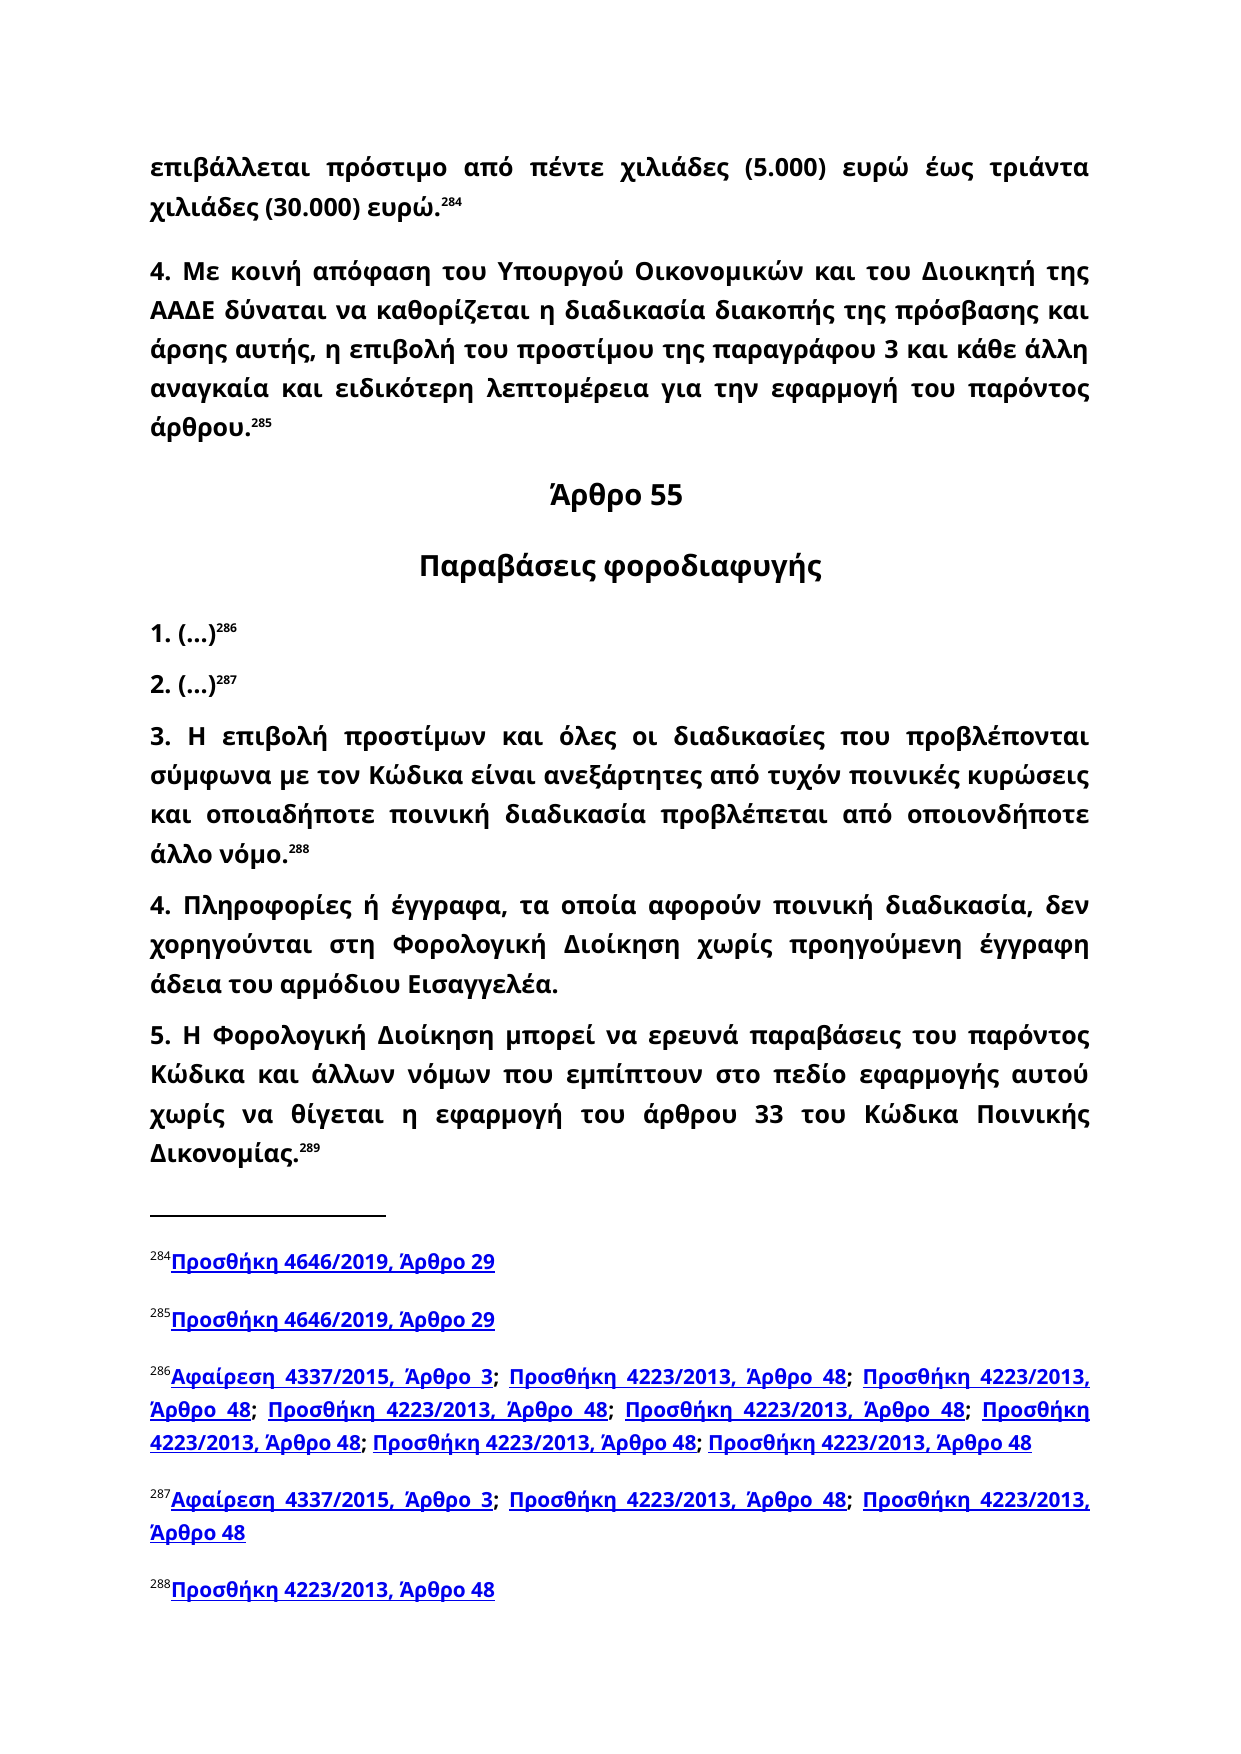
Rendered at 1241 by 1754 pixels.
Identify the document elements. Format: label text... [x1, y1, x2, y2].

text 4. Πληροφορίες ή έγγραφα, τα οποία αφορούν ποινική διαδικασία, δεν χορηγούνται στη Φορολογική Διοίκηση χωρίς προηγούμενη έγγραφη άδεια του αρμόδιου Εισαγγελέα. [150, 888, 1090, 1000]
text 3. Η επιβολή προστίμων και όλες οι διαδικασίες που προβλέπονται σύμφωνα με τον Κώδικα είναι ανεξάρτητες από τυχόν ποινικές κυρώσεις και οποιαδήποτε ποινική διαδικασία προβλέπεται από οποιονδήποτε άλλο νόμο. [150, 719, 1090, 870]
text 4. Με κοινή απόφαση του Υπουργού Οικονομικών και του Διοικητή της ΑΑΔΕ δύναται να καθορίζεται η διαδικασία διακοπής της πρόσβασης και άρσης αυτής, η επιβολή του προστίμου της παραγράφου 3 και κάθε άλλη αναγκαία και ειδικότερη λεπτομέρεια για την εφαρμογή του παρόντος άρθρου. [150, 253, 1090, 444]
subtitle Παραβάσεις φοροδιαφυγής [150, 545, 1090, 584]
text 1. (…) [150, 615, 1090, 649]
text Αφαίρεση 4337/2015, Άρθρο 3; Προσθήκη 4223/2013, Άρθρο 48; Προσθήκη 4223/2013, Άρθρο 48; Προσθήκη 4223/2013, Άρθρο 48; Προσθήκη 4223/2013, Άρθρο 48; Προσθήκη 4223/2013, Άρθρο 48; Προσθήκη 4223/2013, Άρθρο 48; Προσθήκη 4223/2013, Άρθρο 48 [150, 1362, 1090, 1456]
text 5. Η Φορολογική Διοίκηση μπορεί να ερευνά παραβάσεις του παρόντος Κώδικα και άλλων νόμων που εμπίπτουν στο πεδίο εφαρμογής αυτού χωρίς να θίγεται η εφαρμογή του άρθρου 33 του Κώδικα Ποινικής Δικονομίας. [150, 1018, 1090, 1169]
text Προσθήκη 4223/2013, Άρθρο 48 [150, 1576, 1090, 1604]
text επιβάλλεται πρόστιμο από πέντε χιλιάδες (5.000) ευρώ έως τριάντα χιλιάδες (30.000) ευρώ. [150, 150, 1090, 223]
text 2. (…) [150, 667, 1090, 701]
text Προσθήκη 4646/2019, Άρθρο 29 [150, 1247, 1090, 1276]
text Προσθήκη 4646/2019, Άρθρο 29 [150, 1305, 1090, 1333]
text Αφαίρεση 4337/2015, Άρθρο 3; Προσθήκη 4223/2013, Άρθρο 48; Προσθήκη 4223/2013, Άρθρο 48 [150, 1485, 1090, 1546]
subtitle Άρθρο 55 [150, 474, 1090, 514]
